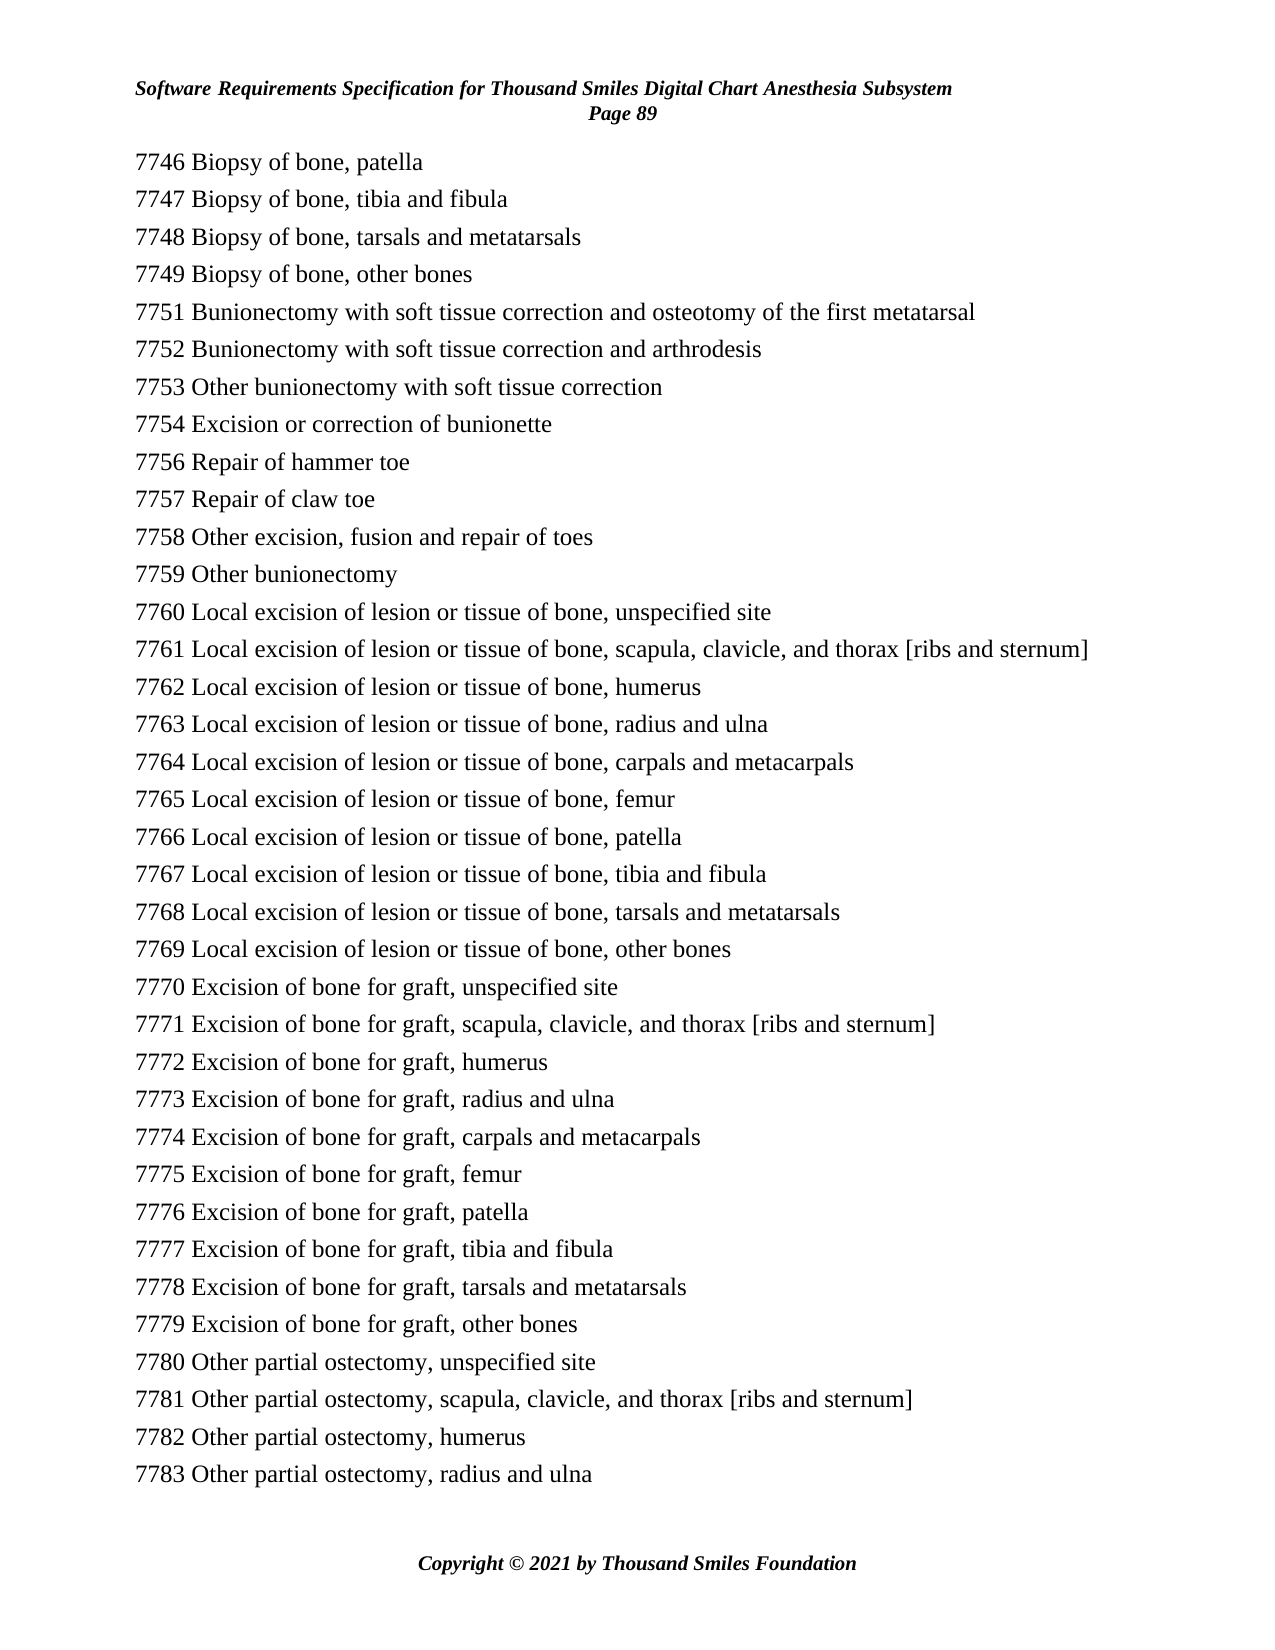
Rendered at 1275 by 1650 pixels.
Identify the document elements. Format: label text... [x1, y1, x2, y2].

text 7767 Local excision of lesion or tissue of bone, tibia and fibula [135, 862, 1140, 887]
text 7770 Excision of bone for graft, unspecified site [135, 975, 1140, 1000]
text 7754 Excision or correction of bunionette [135, 412, 1140, 437]
text 7781 Other partial ostectomy, scapula, clavicle, and thorax [ribs and sternum] [135, 1387, 1140, 1412]
text 7765 Local excision of lesion or tissue of bone, femur [135, 787, 1140, 812]
text 7763 Local excision of lesion or tissue of bone, radius and ulna [135, 712, 1140, 737]
text 7760 Local excision of lesion or tissue of bone, unspecified site [135, 600, 1140, 625]
text 7776 Excision of bone for graft, patella [135, 1200, 1140, 1225]
text 7782 Other partial ostectomy, humerus [135, 1425, 1140, 1450]
text 7780 Other partial ostectomy, unspecified site [135, 1350, 1140, 1375]
text 7756 Repair of hammer toe [135, 450, 1140, 475]
text 7768 Local excision of lesion or tissue of bone, tarsals and metatarsals [135, 900, 1140, 925]
text 7778 Excision of bone for graft, tarsals and metatarsals [135, 1275, 1140, 1300]
text 7747 Biopsy of bone, tibia and fibula [135, 187, 1140, 212]
text 7751 Bunionectomy with soft tissue correction and osteotomy of the first metatarsal [135, 300, 1140, 325]
text 7774 Excision of bone for graft, carpals and metacarpals [135, 1125, 1140, 1150]
text 7779 Excision of bone for graft, other bones [135, 1312, 1140, 1337]
text 7764 Local excision of lesion or tissue of bone, carpals and metacarpals [135, 750, 1140, 775]
text 7758 Other excision, fusion and repair of toes [135, 525, 1140, 550]
text 7748 Biopsy of bone, tarsals and metatarsals [135, 225, 1140, 250]
text 7749 Biopsy of bone, other bones [135, 262, 1140, 287]
text 7775 Excision of bone for graft, femur [135, 1162, 1140, 1187]
text 7783 Other partial ostectomy, radius and ulna [135, 1462, 1140, 1487]
text 7761 Local excision of lesion or tissue of bone, scapula, clavicle, and thorax [ribs and sternum] [135, 637, 1140, 662]
text 7769 Local excision of lesion or tissue of bone, other bones [135, 937, 1140, 962]
text 7772 Excision of bone for graft, humerus [135, 1050, 1140, 1075]
text 7766 Local excision of lesion or tissue of bone, patella [135, 825, 1140, 850]
text 7762 Local excision of lesion or tissue of bone, humerus [135, 675, 1140, 700]
text 7777 Excision of bone for graft, tibia and fibula [135, 1237, 1140, 1262]
text 7773 Excision of bone for graft, radius and ulna [135, 1087, 1140, 1112]
text 7771 Excision of bone for graft, scapula, clavicle, and thorax [ribs and sternum] [135, 1012, 1140, 1037]
text 7746 Biopsy of bone, patella [135, 150, 1140, 175]
text 7757 Repair of claw toe [135, 487, 1140, 512]
text 7752 Bunionectomy with soft tissue correction and arthrodesis [135, 337, 1140, 362]
text 7753 Other bunionectomy with soft tissue correction [135, 375, 1140, 400]
text 7759 Other bunionectomy [135, 562, 1140, 587]
